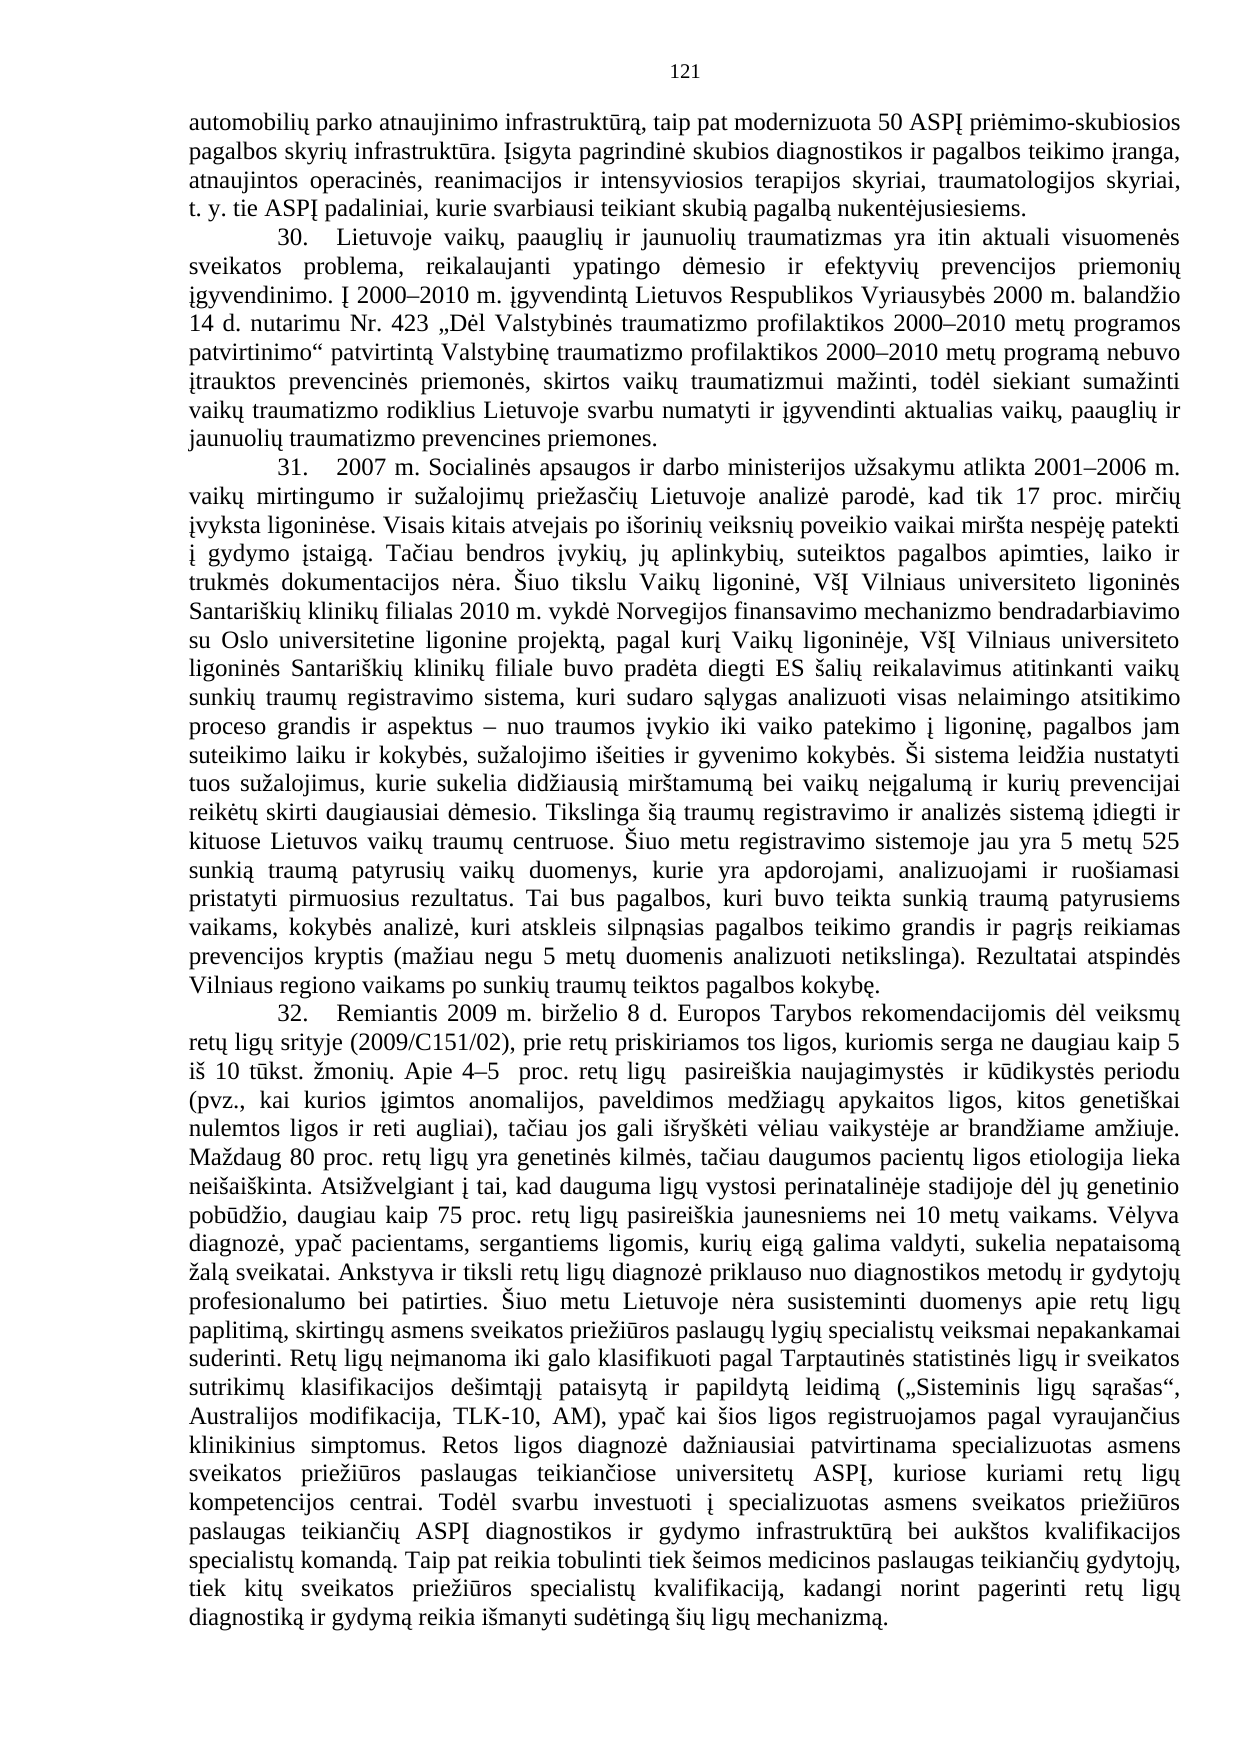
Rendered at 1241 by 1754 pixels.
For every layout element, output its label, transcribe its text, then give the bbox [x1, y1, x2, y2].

text 30. Lietuvoje vaikų, paauglių ir jaunuolių traumatizmas yra itin aktuali visuomenės sveikatos problema, reikalaujanti ypatingo dėmesio ir efektyvių prevencijos priemonių įgyvendinimo. Į 2000–2010 m. įgyvendintą Lietuvos Respublikos Vyriausybės 2000 m. balandžio 14 d. nutarimu Nr. 423 „Dėl Valstybinės traumatizmo profilaktikos 2000–2010 metų programos patvirtinimo“ patvirtintą Valstybinę traumatizmo profilaktikos 2000–2010 metų programą nebuvo įtrauktos prevencinės priemonės, skirtos vaikų traumatizmui mažinti, todėl siekiant sumažinti vaikų traumatizmo rodiklius Lietuvoje svarbu numatyti ir įgyvendinti aktualias vaikų, paauglių ir jaunuolių traumatizmo prevencines priemones. [188, 222, 1181, 452]
text 31. 2007 m. Socialinės apsaugos ir darbo ministerijos užsakymu atlikta 2001–2006 m. vaikų mirtingumo ir sužalojimų priežasčių Lietuvoje analizė parodė, kad tik 17 proc. mirčių įvyksta ligoninėse. Visais kitais atvejais po išorinių veiksnių poveikio vaikai miršta nespėję patekti į gydymo įstaigą. Tačiau bendros įvykių, jų aplinkybių, suteiktos pagalbos apimties, laiko ir trukmės dokumentacijos nėra. Šiuo tikslu Vaikų ligoninė, VšĮ Vilniaus universiteto ligoninės Santariškių klinikų filialas 2010 m. vykdė Norvegijos finansavimo mechanizmo bendradarbiavimo su Oslo universitetine ligonine projektą, pagal kurį Vaikų ligoninėje, VšĮ Vilniaus universiteto ligoninės Santariškių klinikų filiale buvo pradėta diegti ES šalių reikalavimus atitinkanti vaikų sunkių traumų registravimo sistema, kuri sudaro sąlygas analizuoti visas nelaimingo atsitikimo proceso grandis ir aspektus – nuo traumos įvykio iki vaiko patekimo į ligoninę, pagalbos jam suteikimo laiku ir kokybės, sužalojimo išeities ir gyvenimo kokybės. Ši sistema leidžia nustatyti tuos sužalojimus, kurie sukelia didžiausią mirštamumą bei vaikų neįgalumą ir kurių prevencijai reikėtų skirti daugiausiai dėmesio. Tikslinga šią traumų registravimo ir analizės sistemą įdiegti ir kituose Lietuvos vaikų traumų centruose. Šiuo metu registravimo sistemoje jau yra 5 metų 525 sunkią traumą patyrusių vaikų duomenys, kurie yra apdorojami, analizuojami ir ruošiamasi pristatyti pirmuosius rezultatus. Tai bus pagalbos, kuri buvo teikta sunkią traumą patyrusiems vaikams, kokybės analizė, kuri atskleis silpnąsias pagalbos teikimo grandis ir pagrįs reikiamas prevencijos kryptis (mažiau negu 5 metų duomenis analizuoti netikslinga). Rezultatai atspindės Vilniaus regiono vaikams po sunkių traumų teiktos pagalbos kokybę. [188, 452, 1181, 998]
text automobilių parko atnaujinimo infrastruktūrą, taip pat modernizuota 50 ASPĮ priėmimo-skubiosios pagalbos skyrių infrastruktūra. Įsigyta pagrindinė skubios diagnostikos ir pagalbos teikimo įranga, atnaujintos operacinės, reanimacijos ir intensyviosios terapijos skyriai, traumatologijos skyriai, t. y. tie ASPĮ padaliniai, kurie svarbiausi teikiant skubią pagalbą nukentėjusiesiems. [188, 107, 1181, 222]
text 32. Remiantis 2009 m. birželio 8 d. Europos Tarybos rekomendacijomis dėl veiksmų retų ligų srityje (2009/C151/02), prie retų priskiriamos tos ligos, kuriomis serga ne daugiau kaip 5 iš 10 tūkst. žmonių. Apie 4–5 proc. retų ligų pasireiškia naujagimystės ir kūdikystės periodu (pvz., kai kurios įgimtos anomalijos, paveldimos medžiagų apykaitos ligos, kitos genetiškai nulemtos ligos ir reti augliai), tačiau jos gali išryškėti vėliau vaikystėje ar brandžiame amžiuje. Maždaug 80 proc. retų ligų yra genetinės kilmės, tačiau daugumos pacientų ligos etiologija lieka neišaiškinta. Atsižvelgiant į tai, kad dauguma ligų vystosi perinatalinėje stadijoje dėl jų genetinio pobūdžio, daugiau kaip 75 proc. retų ligų pasireiškia jaunesniems nei 10 metų vaikams. Vėlyva diagnozė, ypač pacientams, sergantiems ligomis, kurių eigą galima valdyti, sukelia nepataisomą žalą sveikatai. Ankstyva ir tiksli retų ligų diagnozė priklauso nuo diagnostikos metodų ir gydytojų profesionalumo bei patirties. Šiuo metu Lietuvoje nėra susisteminti duomenys apie retų ligų paplitimą, skirtingų asmens sveikatos priežiūros paslaugų lygių specialistų veiksmai nepakankamai suderinti. Retų ligų neįmanoma iki galo klasifikuoti pagal Tarptautinės statistinės ligų ir sveikatos sutrikimų klasifikacijos dešimtąjį pataisytą ir papildytą leidimą („Sisteminis ligų sąrašas“, Australijos modifikacija, TLK-10, AM), ypač kai šios ligos registruojamos pagal vyraujančius klinikinius simptomus. Retos ligos diagnozė dažniausiai patvirtinama specializuotas asmens sveikatos priežiūros paslaugas teikiančiose universitetų ASPĮ, kuriose kuriami retų ligų kompetencijos centrai. Todėl svarbu investuoti į specializuotas asmens sveikatos priežiūros paslaugas teikiančių ASPĮ diagnostikos ir gydymo infrastruktūrą bei aukštos kvalifikacijos specialistų komandą. Taip pat reikia tobulinti tiek šeimos medicinos paslaugas teikiančių gydytojų, tiek kitų sveikatos priežiūros specialistų kvalifikaciją, kadangi norint pagerinti retų ligų diagnostiką ir gydymą reikia išmanyti sudėtingą šių ligų mechanizmą. [188, 998, 1181, 1631]
